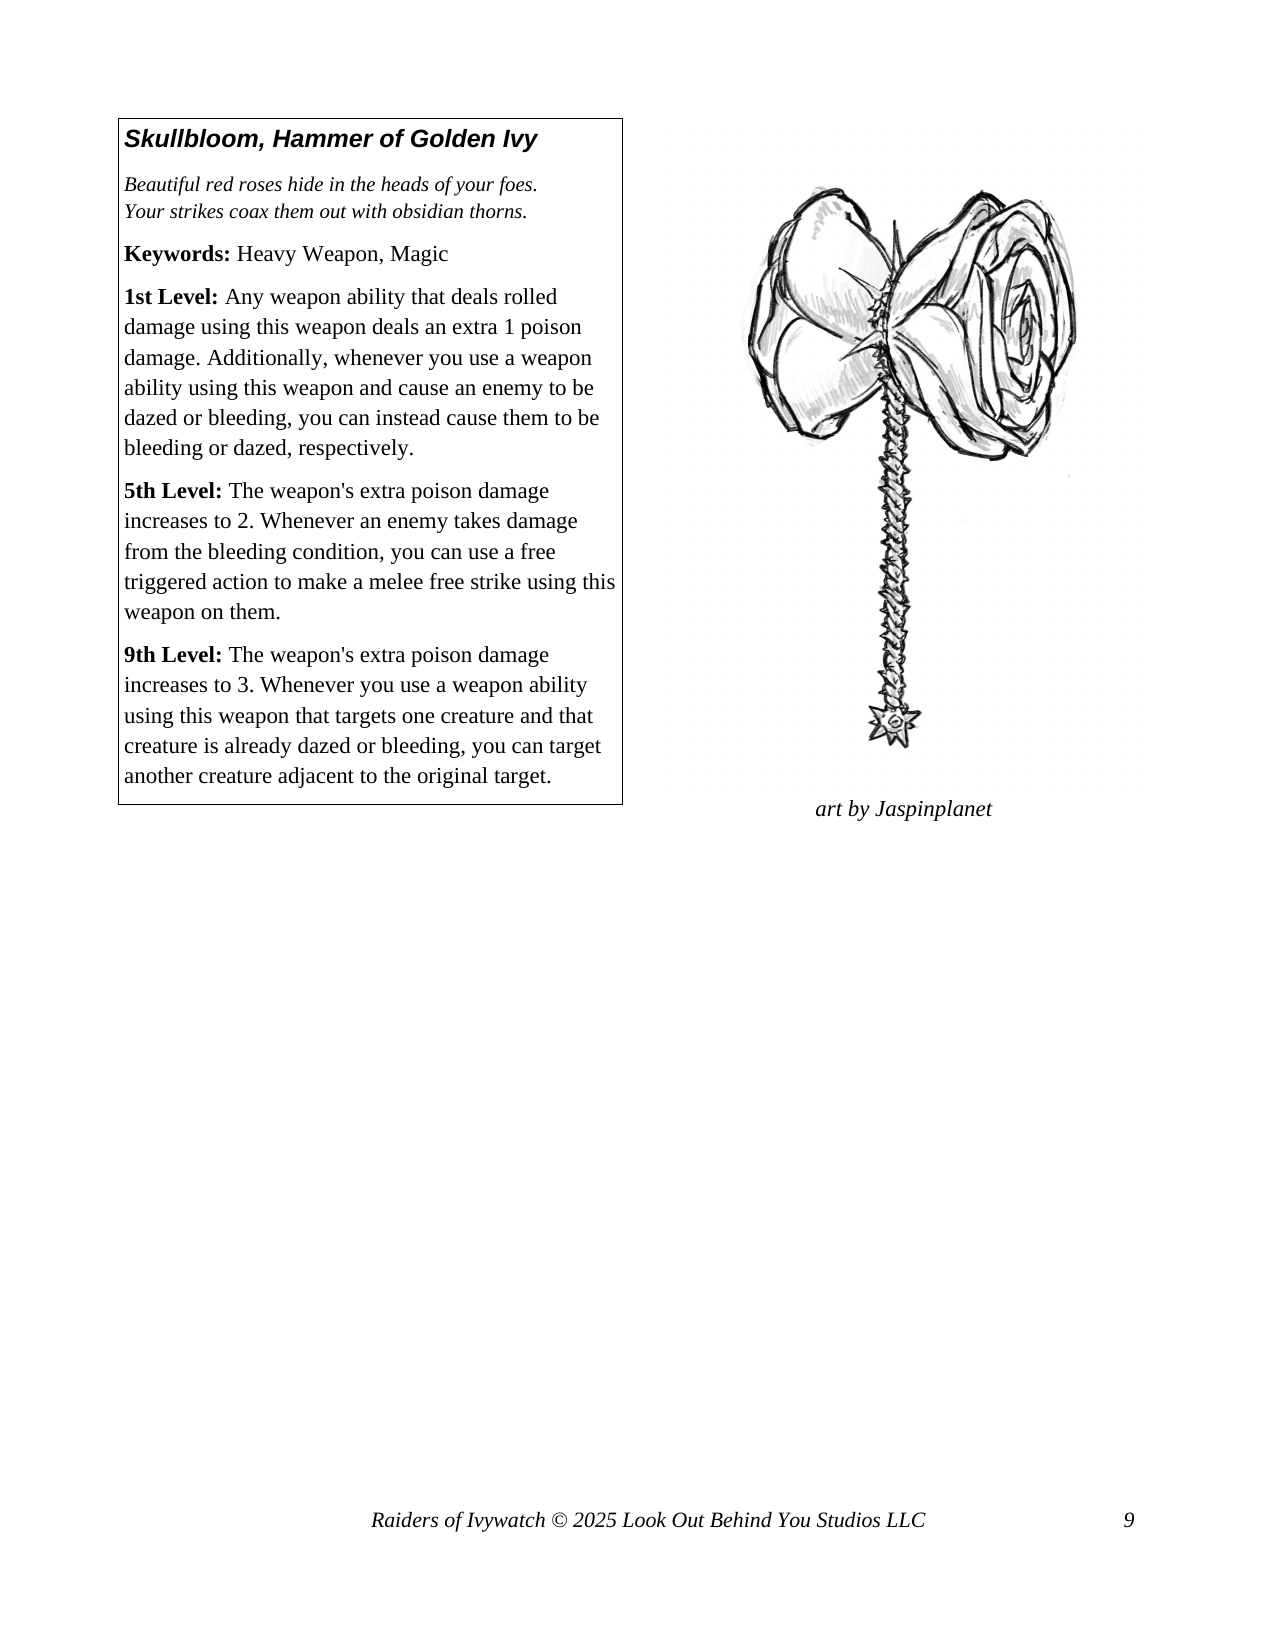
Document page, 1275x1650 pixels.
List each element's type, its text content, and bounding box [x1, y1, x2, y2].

table_header Skullbloom, Hammer of Golden Ivy Beautiful red roses hide in the heads of your foes. Your strikes coax them out with obsidian thorns. Keywords: Heavy Weapon, Magic 1st Level: Any weapon ability that deals rolled damage using this weapon deals an extra 1 poison damage. Additionally, whenever you use a weapon ability using this weapon and cause an enemy to be dazed or bleeding, you can instead cause them to be bleeding or dazed, respectively. 5th Level: The weapon's extra poison damage increases to 2. Whenever an enemy takes damage from the bleeding condition, you can use a free triggered action to make a melee free strike using this weapon on them. 9th Level: The weapon's extra poison damage increases to 3. Whenever you use a weapon ability using this weapon that targets one creature and that creature is already dazed or bleeding, you can target another creature adjacent to the original target. [119, 119, 622, 804]
picture [652, 118, 1157, 791]
subtitle art by Jaspinplanet [652, 791, 1157, 821]
